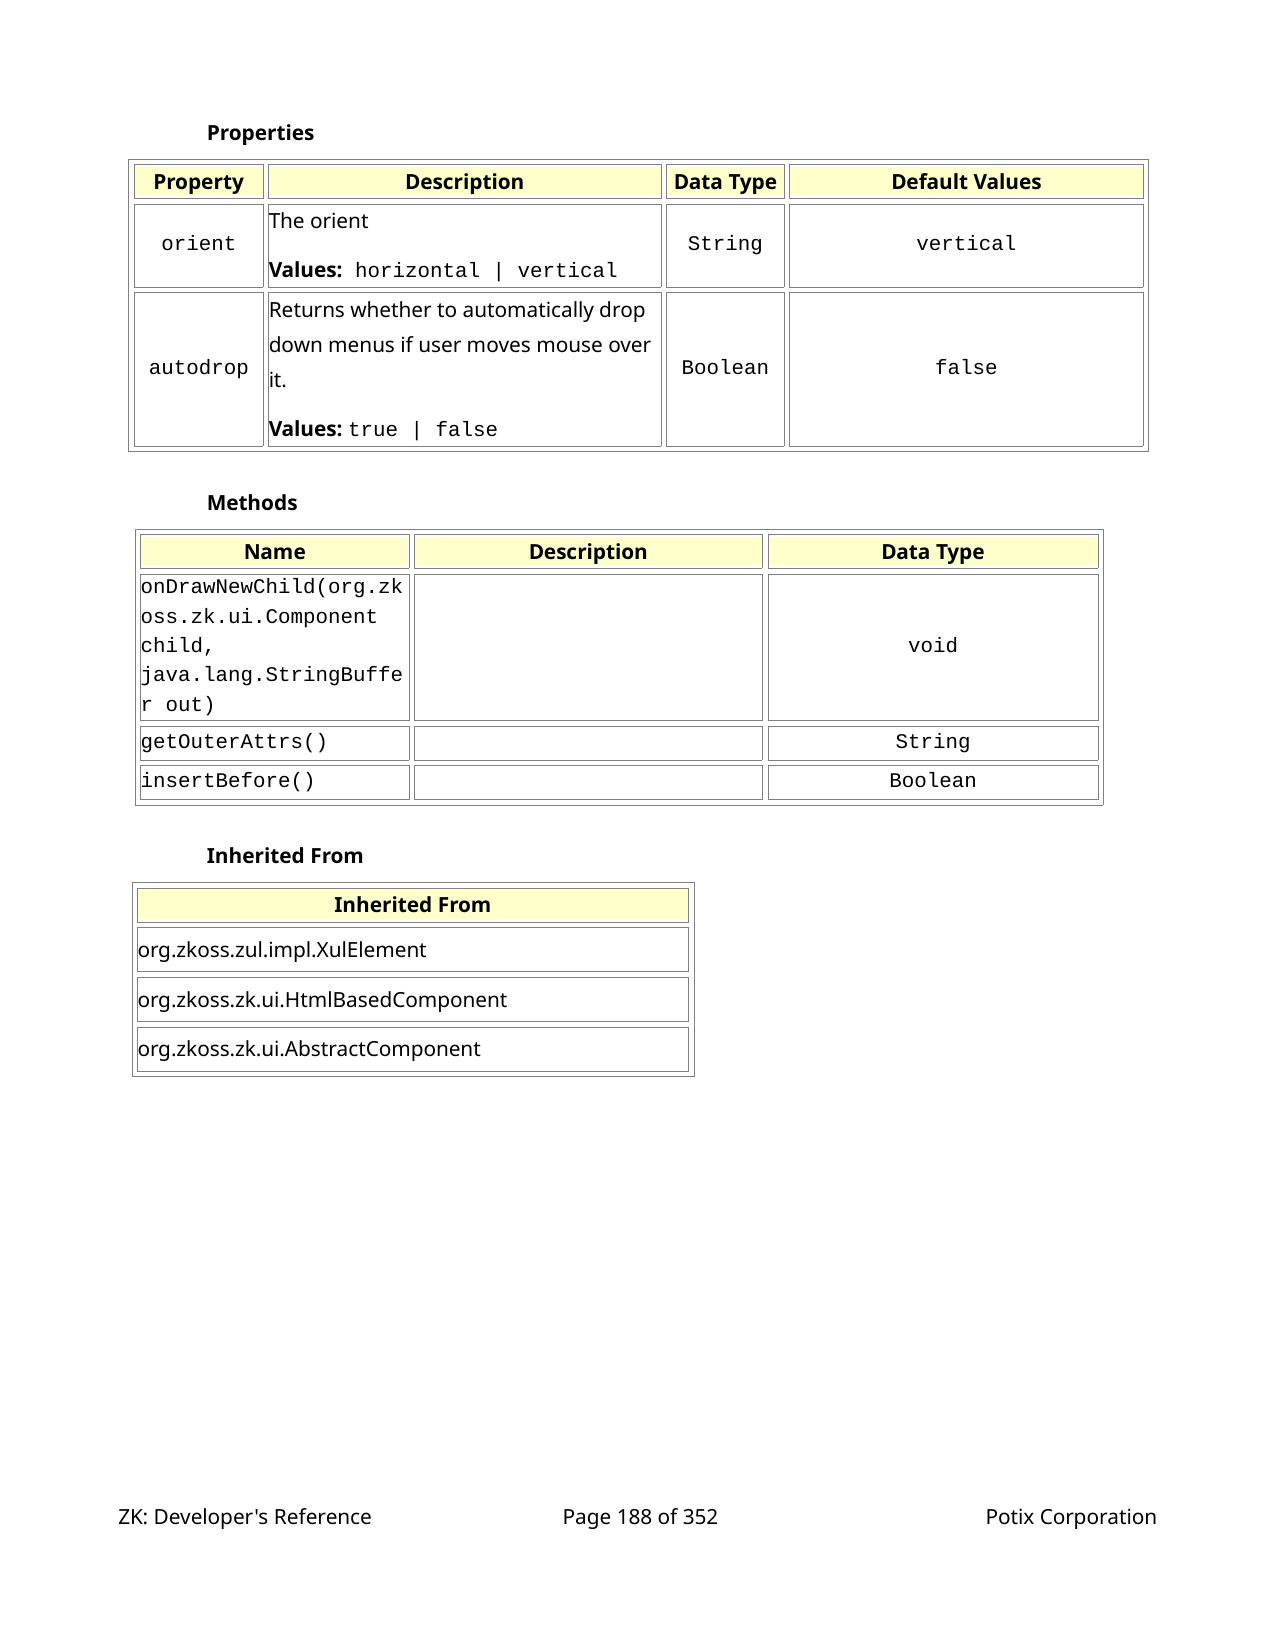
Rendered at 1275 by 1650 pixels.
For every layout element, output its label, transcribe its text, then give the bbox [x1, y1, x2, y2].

table_cell onDrawNewChild(org.zkoss.zk.ui.Component child, java.lang.StringBuffer out) [138, 568, 411, 720]
table_cell [411, 568, 765, 720]
table_cell [415, 727, 762, 760]
table_cell [411, 760, 765, 799]
table_cell orient [131, 198, 266, 287]
table_cell [411, 720, 765, 760]
subtitle Properties [207, 118, 1157, 146]
table_header Data Type [765, 530, 1101, 568]
table_cell getOuterAttrs() [138, 720, 411, 760]
table_header Default Values [787, 160, 1146, 198]
table_cell The orient Values: horizontal | vertical [266, 198, 664, 287]
table_cell org.zkoss.zul.impl.XulElement [134, 922, 691, 971]
table_cell Returns whether to automatically drop down menus if user moves mouse over it. Values: true | false [266, 287, 664, 446]
table_header Name [138, 530, 411, 568]
table_cell void [765, 568, 1101, 720]
table_header Property [131, 160, 266, 198]
table_cell String [765, 720, 1101, 760]
table_header Data Type [664, 160, 787, 198]
table_cell [415, 766, 762, 799]
table_cell insertBefore() [138, 760, 411, 799]
subtitle Inherited From [207, 841, 1157, 870]
table_header Inherited From [134, 883, 691, 922]
table_header Description [411, 530, 765, 568]
table_cell [415, 575, 762, 720]
subtitle Methods [207, 488, 1157, 516]
table_cell String [664, 198, 787, 287]
table_cell Boolean [765, 760, 1101, 799]
table_cell false [787, 287, 1146, 446]
table_header Description [266, 160, 664, 198]
table_cell vertical [787, 198, 1146, 287]
table_cell org.zkoss.zk.ui.HtmlBasedComponent [134, 971, 691, 1021]
table_cell org.zkoss.zk.ui.AbstractComponent [134, 1021, 691, 1071]
table_cell Boolean [664, 287, 787, 446]
table_cell autodrop [131, 287, 266, 446]
